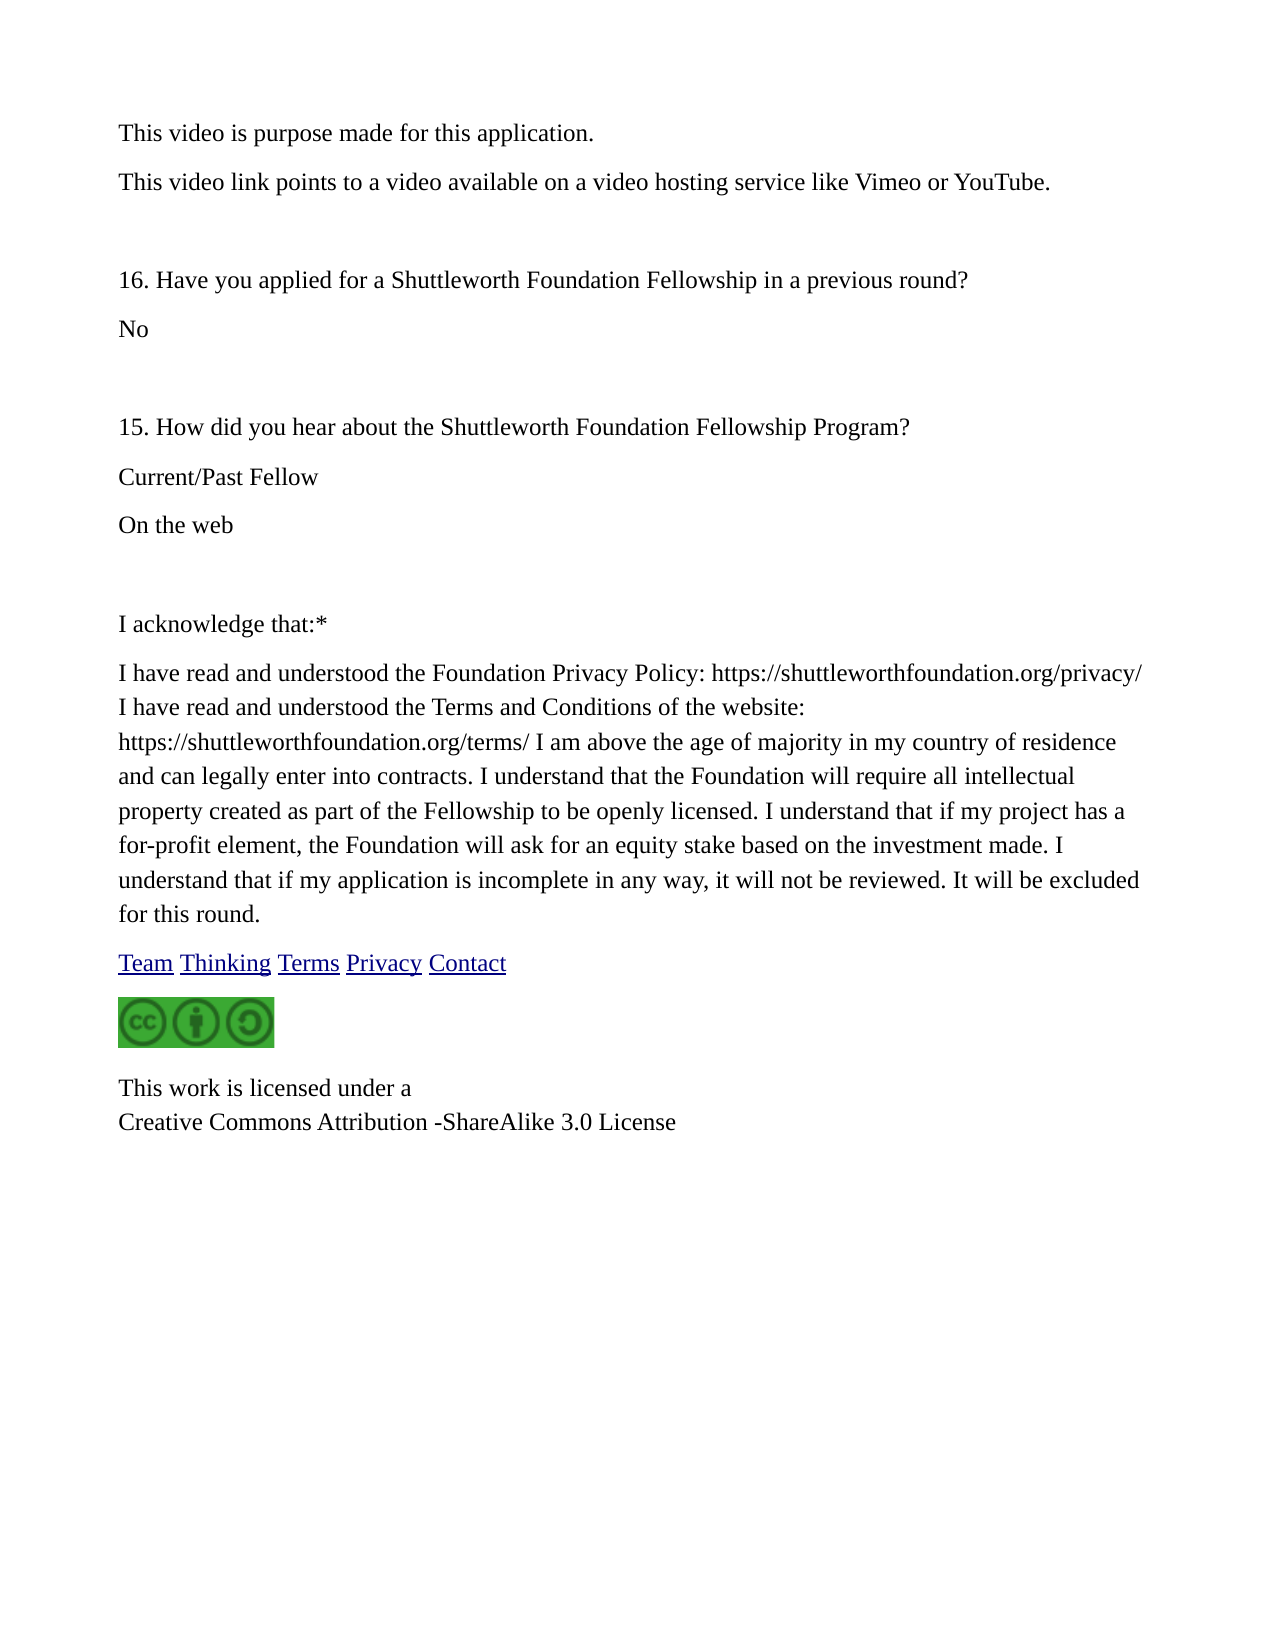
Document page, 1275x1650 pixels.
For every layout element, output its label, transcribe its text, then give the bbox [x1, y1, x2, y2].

text This video link points to a video available on a video hosting service like Vimeo or YouTube. [118, 167, 1157, 196]
text I have read and understood the Foundation Privacy Policy: https://shuttleworthfoundation.org/privacy/ I have read and understood the Terms and Conditions of the website: https://shuttleworthfoundation.org/terms/ I am above the age of majority in my country of residence and can legally enter into contracts. I understand that the Foundation will require all intellectual property created as part of the Fellowship to be openly licensed. I understand that if my project has a for-profit element, the Foundation will ask for an equity stake based on the investment made. I understand that if my application is incomplete in any way, it will not be reviewed. It will be excluded for this round. [118, 658, 1157, 928]
text 16. Have you applied for a Shuttleworth Foundation Fellowship in a previous round? [118, 265, 1157, 294]
text This work is licensed under a Creative Commons Attribution -ShareAlike 3.0 License [118, 1073, 1157, 1136]
text Team Thinking Terms Privacy Contact [118, 948, 1157, 977]
text 15. How did you hear about the Shuttleworth Foundation Fellowship Program? [118, 412, 1157, 441]
picture [118, 997, 275, 1048]
text On the web [118, 511, 1157, 539]
text Current/Past Fellow [118, 462, 1157, 490]
text I acknowledge that:* [118, 609, 1157, 637]
text This video is purpose made for this application. [118, 118, 1157, 147]
text No [118, 314, 1157, 343]
